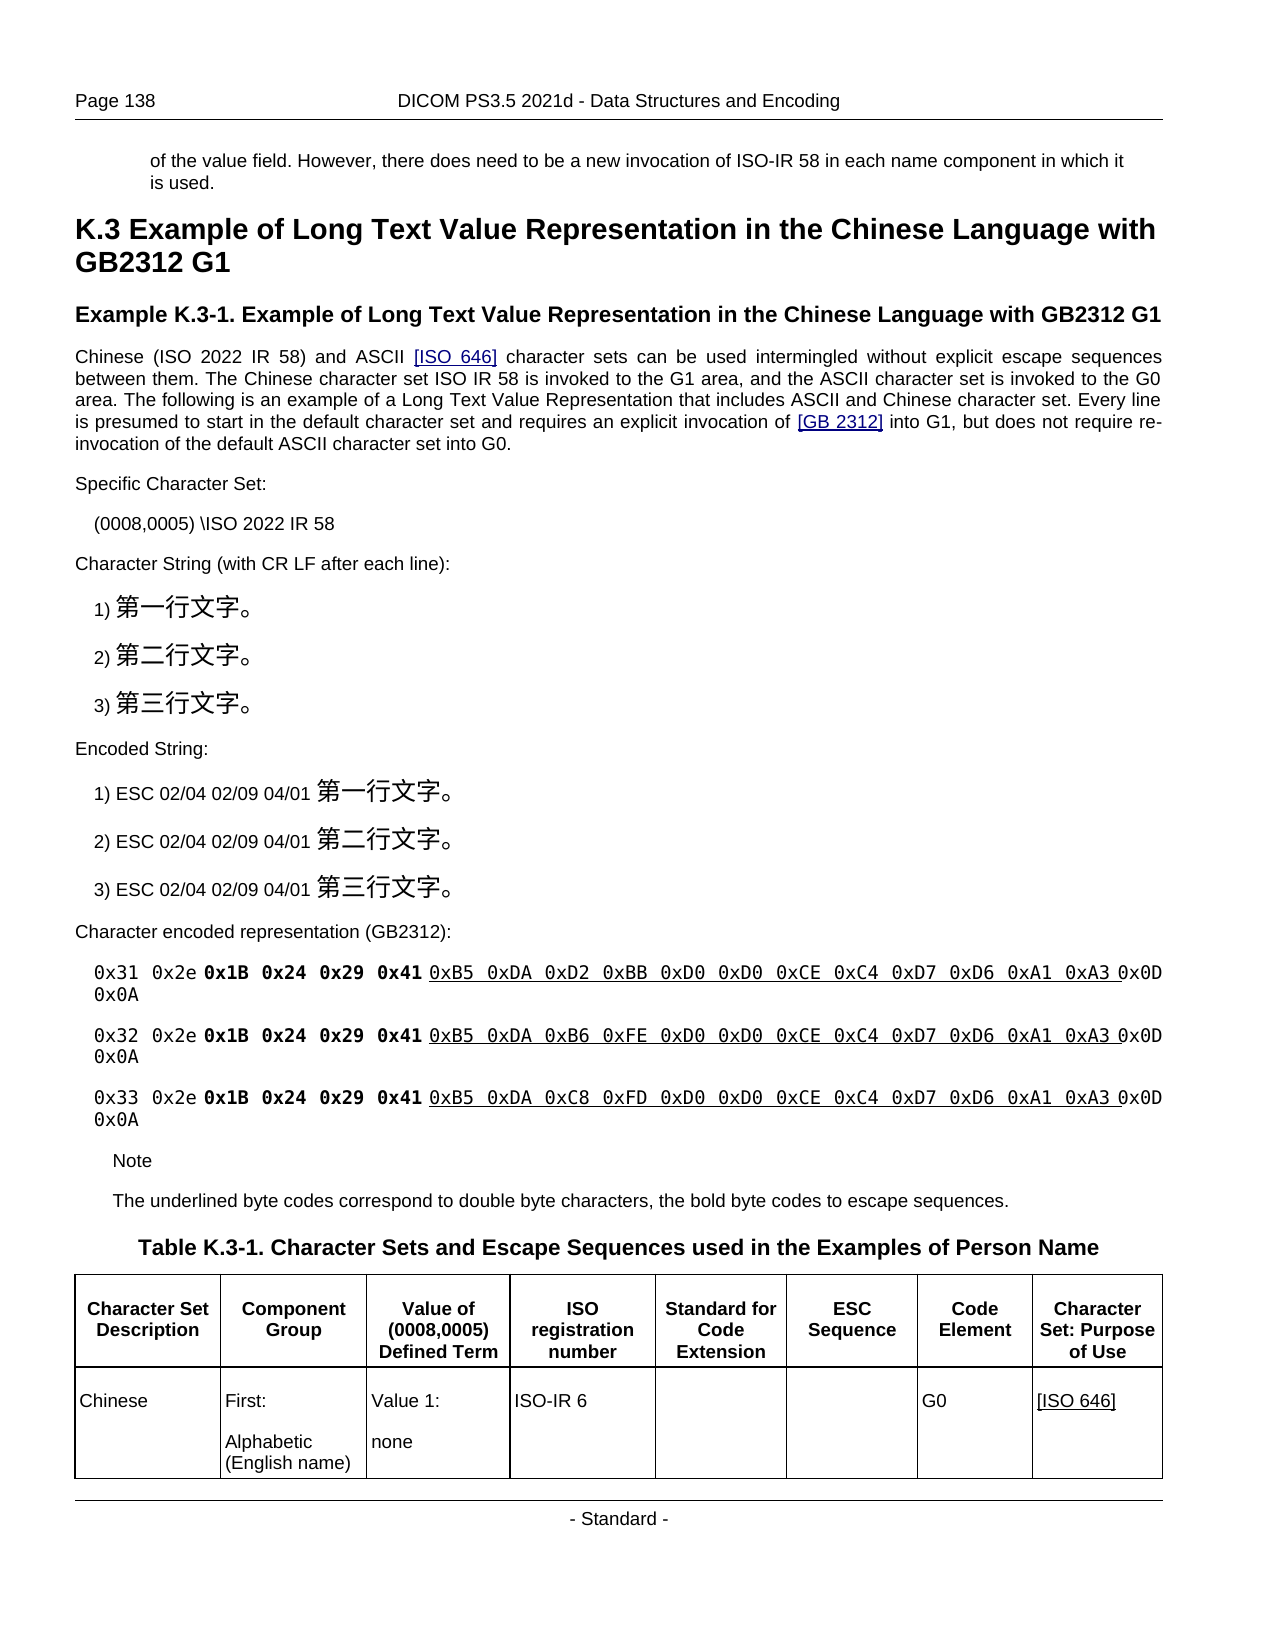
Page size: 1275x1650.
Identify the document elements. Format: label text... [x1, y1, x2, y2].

text 2) 第二行文字。 [94, 641, 1162, 671]
text Note [112, 1150, 1125, 1171]
text Table K.3-1. Character Sets and Escape Sequences used in the Examples of Person Name [75, 1234, 1162, 1260]
text Specific Character Set: [75, 473, 1162, 494]
table_cell Chinese [76, 1368, 220, 1478]
table_cell First: Alphabetic (English name) [221, 1368, 366, 1478]
text 2) ESC 02/04 02/09 04/01 第二行文字。 [94, 826, 1162, 855]
table_header Code Element [918, 1275, 1032, 1366]
text of the value field. However, there does need to be a new invocation of ISO-IR 58 in each name component in which it is used. [112, 150, 1125, 193]
table_cell ISO-IR 6 [511, 1368, 655, 1478]
table_cell Value 1: none [367, 1368, 509, 1478]
text 1) 第一行文字。 [94, 593, 1162, 623]
text The underlined byte codes correspond to double byte characters, the bold byte codes to escape sequences. [112, 1190, 1125, 1212]
text 3) ESC 02/04 02/09 04/01 第三行文字。 [94, 873, 1162, 903]
text 0x31 0x2e 0x1B 0x24 0x29 0x41 0xB5 0xDA 0xD2 0xBB 0xD0 0xD0 0xCE 0xC4 0xD7 0xD6 0xA1 0xA3 0x0D 0x0A [94, 962, 1162, 1006]
table_header ESC Sequence [787, 1275, 917, 1366]
text K.3 Example of Long Text Value Representation in the Chinese Language with GB2312 G1 [75, 212, 1162, 279]
text Chinese (ISO 2022 IR 58) and ASCII [ISO 646] character sets can be used intermingled without explicit escape sequences between them. The Chinese character set ISO IR 58 is invoked to the G1 area, and the ASCII character set is invoked to the G0 area. The following is an example of a Long Text Value Representation that includes ASCII and Chinese character set. Every line is presumed to start in the default character set and requires an explicit invocation of [GB 2312] into G1, but does not require re-invocation of the default ASCII character set into G0. [75, 346, 1162, 454]
table_cell [787, 1368, 917, 1478]
table_header Component Group [221, 1275, 366, 1366]
text 1) ESC 02/04 02/09 04/01 第一行文字。 [94, 778, 1162, 807]
text 3) 第三行文字。 [94, 689, 1162, 718]
text 0x33 0x2e 0x1B 0x24 0x29 0x41 0xB5 0xDA 0xC8 0xFD 0xD0 0xD0 0xCE 0xC4 0xD7 0xD6 0xA1 0xA3 0x0D 0x0A [94, 1087, 1162, 1131]
text (0008,0005) \ISO 2022 IR 58 [94, 513, 1162, 534]
text 0x32 0x2e 0x1B 0x24 0x29 0x41 0xB5 0xDA 0xB6 0xFE 0xD0 0xD0 0xCE 0xC4 0xD7 0xD6 0xA1 0xA3 0x0D 0x0A [94, 1024, 1162, 1068]
text Example K.3-1. Example of Long Text Value Representation in the Chinese Language with GB2312 G1 [75, 301, 1162, 327]
text Character String (with CR LF after each line): [75, 553, 1162, 575]
text Encoded String: [75, 737, 1162, 759]
text Character encoded representation (GB2312): [75, 921, 1162, 943]
table_header Character Set Description [76, 1275, 220, 1366]
table_header Character Set: Purpose of Use [1033, 1275, 1162, 1366]
table_header Value of (0008,0005) Defined Term [367, 1275, 509, 1366]
table_header Standard for Code Extension [656, 1275, 786, 1366]
table_header ISO registration number [511, 1275, 655, 1366]
table_cell [ISO 646] [1033, 1368, 1162, 1478]
table_cell [656, 1368, 786, 1478]
table_cell G0 [918, 1368, 1032, 1478]
